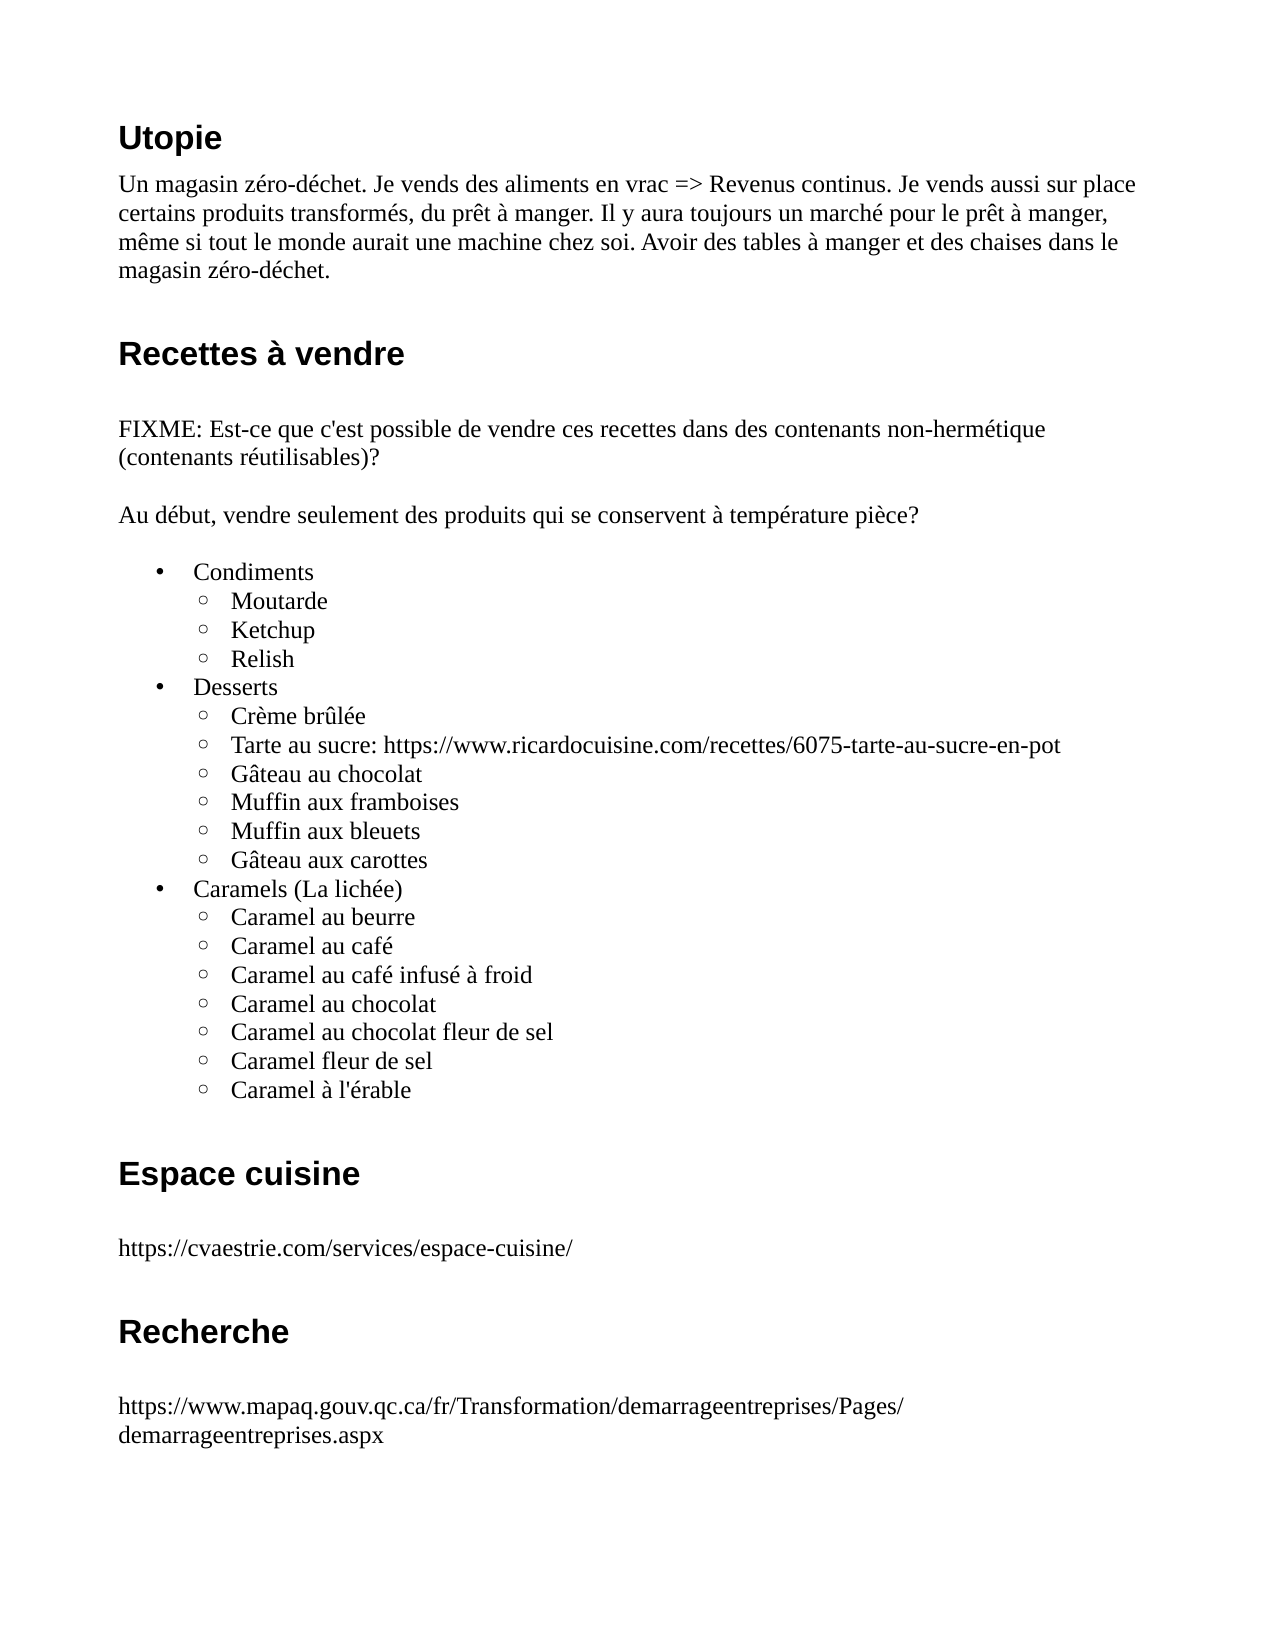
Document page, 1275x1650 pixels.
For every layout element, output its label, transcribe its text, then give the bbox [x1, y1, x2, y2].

list Caramels (La lichée) [156, 874, 1157, 902]
list Condiments [156, 557, 1157, 586]
list Tarte au sucre: https://www.ricardocuisine.com/recettes/6075-tarte-au-sucre-en-pot [193, 730, 1157, 759]
text https://www.mapaq.gouv.qc.ca/fr/Transformation/demarrageentreprises/Pages/demarrageentreprises.aspx [118, 1391, 1157, 1449]
text Un magasin zéro-déchet. Je vends des aliments en vrac => Revenus continus. Je vends aussi sur place certains produits transformés, du prêt à manger. Il y aura toujours un marché pour le prêt à manger, même si tout le monde aurait une machine chez soi. Avoir des tables à manger et des chaises dans le magasin zéro-déchet. [118, 169, 1157, 284]
list Desserts [156, 672, 1157, 701]
list Crème brûlée [193, 701, 1157, 730]
subtitle Recettes à vendre [118, 334, 1157, 372]
list Gâteau au chocolat [193, 759, 1157, 787]
list Caramel au café [193, 931, 1157, 960]
list Caramel au chocolat [193, 989, 1157, 1017]
list Relish [193, 644, 1157, 672]
list Caramel fleur de sel [193, 1046, 1157, 1075]
list Caramel au beurre [193, 902, 1157, 931]
list Caramel au chocolat fleur de sel [193, 1017, 1157, 1046]
list Ketchup [193, 615, 1157, 644]
list Gâteau aux carottes [193, 845, 1157, 874]
subtitle Utopie [118, 118, 1157, 157]
subtitle Espace cuisine [118, 1153, 1157, 1192]
text Au début, vendre seulement des produits qui se conservent à température pièce? [118, 500, 1157, 529]
list Muffin aux bleuets [193, 816, 1157, 845]
list Caramel à l'érable [193, 1075, 1157, 1104]
text FIXME: Est-ce que c'est possible de vendre ces recettes dans des contenants non-hermétique (contenants réutilisables)? [118, 414, 1157, 471]
list Muffin aux framboises [193, 787, 1157, 816]
list Moutarde [193, 586, 1157, 615]
text https://cvaestrie.com/services/espace-cuisine/ [118, 1233, 1157, 1262]
subtitle Recherche [118, 1312, 1157, 1350]
list Caramel au café infusé à froid [193, 960, 1157, 989]
